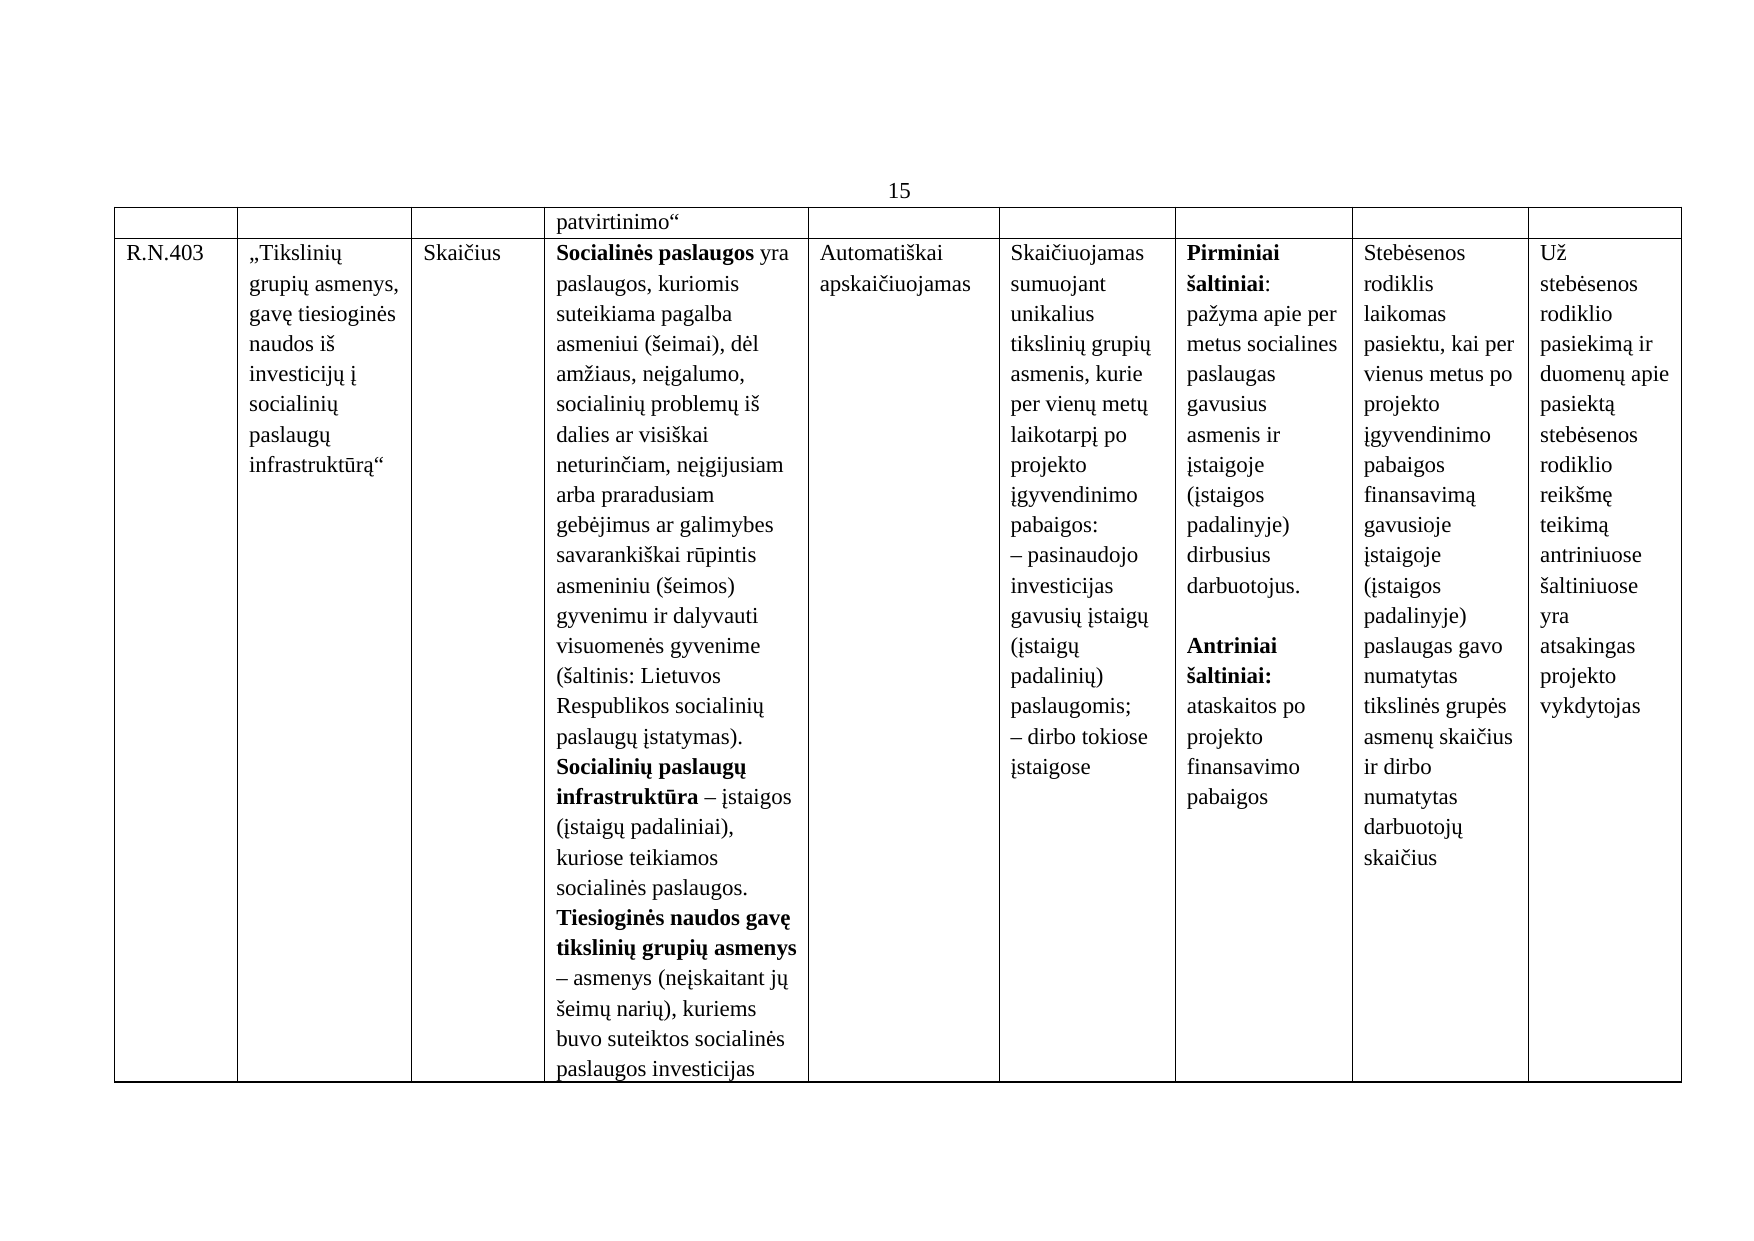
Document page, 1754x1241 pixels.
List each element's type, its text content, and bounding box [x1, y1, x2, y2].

table_cell patvirtinimo“ [545, 208, 808, 238]
table_cell R.N.403 [115, 239, 237, 1081]
table_cell Pirminiai šaltiniai: pažyma apie per metus socialines paslaugas gavusius asmenis ir įstaigoje (įstaigos padalinyje) dirbusius darbuotojus. Antriniai šaltiniai: ataskaitos po projekto finansavimo pabaigos [1176, 239, 1352, 1081]
table_cell [238, 208, 411, 238]
table_cell [809, 208, 999, 238]
table_cell Socialinės paslaugos yra paslaugos, kuriomis suteikiama pagalba asmeniui (šeimai), dėl amžiaus, neįgalumo, socialinių problemų iš dalies ar visiškai neturinčiam, neįgijusiam arba praradusiam gebėjimus ar galimybes savarankiškai rūpintis asmeniniu (šeimos) gyvenimu ir dalyvauti visuomenės gyvenime (šaltinis: Lietuvos Respublikos socialinių paslaugų įstatymas). Socialinių paslaugų infrastruktūra – įstaigos (įstaigų padaliniai), kuriose teikiamos socialinės paslaugos. Tiesioginės naudos gavę tikslinių grupių asmenys – asmenys (neįskaitant jų šeimų narių), kuriems buvo suteiktos socialinės paslaugos investicijas [545, 239, 808, 1081]
table_cell [412, 208, 544, 238]
table_cell [1353, 208, 1528, 238]
table_cell [1529, 208, 1681, 238]
table_cell „Tikslinių grupių asmenys, gavę tiesioginės naudos iš investicijų į socialinių paslaugų infrastruktūrą“ [238, 239, 411, 1081]
table_cell Stebėsenos rodiklis laikomas pasiektu, kai per vienus metus po projekto įgyvendinimo pabaigos finansavimą gavusioje įstaigoje (įstaigos padalinyje) paslaugas gavo numatytas tikslinės grupės asmenų skaičius ir dirbo numatytas darbuotojų skaičius [1353, 239, 1528, 1081]
table_cell [1176, 208, 1352, 238]
table_cell Už stebėsenos rodiklio pasiekimą ir duomenų apie pasiektą stebėsenos rodiklio reikšmę teikimą antriniuose šaltiniuose yra atsakingas projekto vykdytojas [1529, 239, 1681, 1081]
table_cell [115, 208, 237, 238]
table_cell Automatiškai apskaičiuojamas [809, 239, 999, 1081]
table_cell Skaičiuojamas sumuojant unikalius tikslinių grupių asmenis, kurie per vienų metų laikotarpį po projekto įgyvendinimo pabaigos: – pasinaudojo investicijas gavusių įstaigų (įstaigų padalinių) paslaugomis; – dirbo tokiose įstaigose [1000, 239, 1175, 1081]
table_cell Skaičius [412, 239, 544, 1081]
